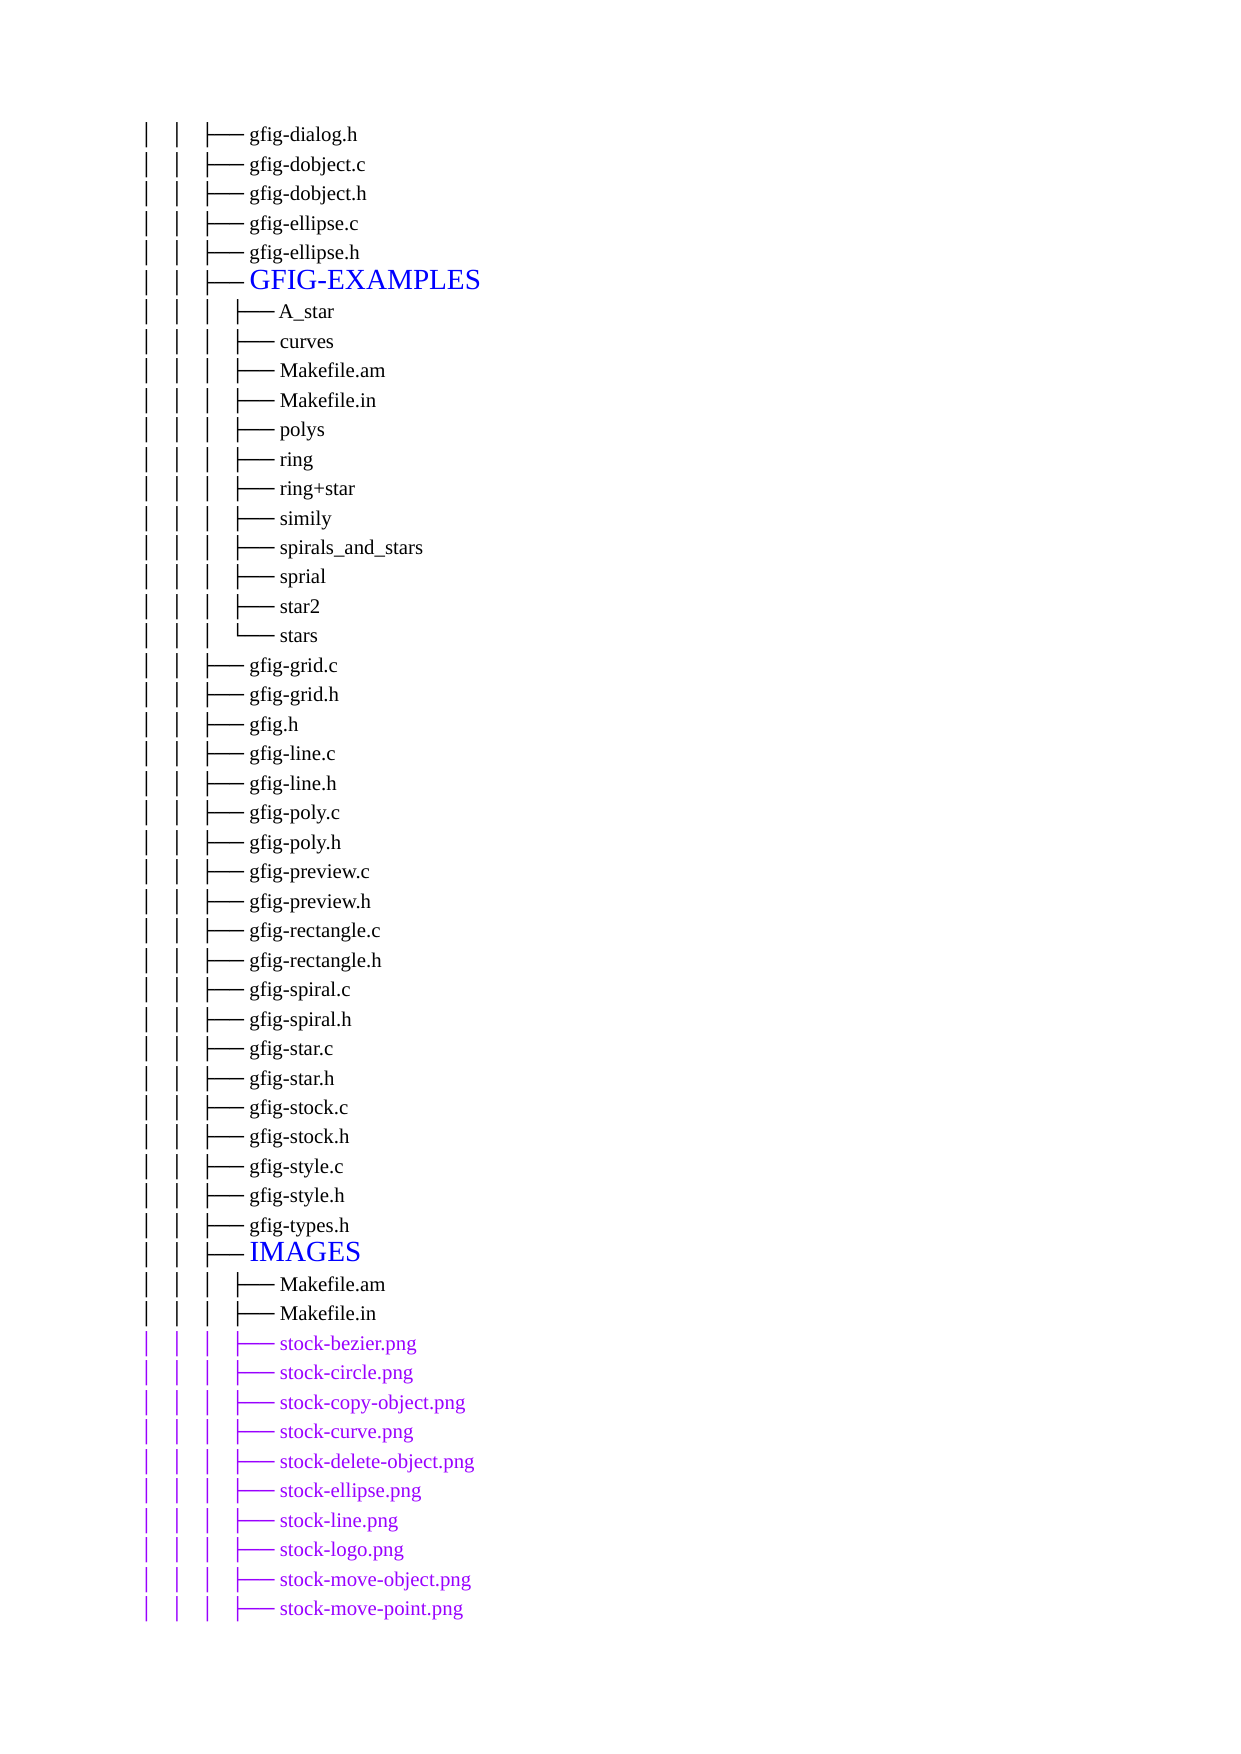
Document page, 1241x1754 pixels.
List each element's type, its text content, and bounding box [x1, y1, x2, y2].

text │ │ ├── gfig-rectangle.h [118, 943, 1122, 973]
text │ │ ├── GFIG-EXAMPLES [118, 266, 1122, 295]
text │ │ │ ├── stock-bezier.png [118, 1327, 1122, 1356]
text │ │ │ ├── Makefile.am [118, 354, 1122, 383]
text │ │ ├── gfig-rectangle.c [118, 914, 1122, 943]
text │ │ ├── gfig-spiral.h [118, 1002, 1122, 1032]
text │ │ │ ├── sprial [118, 560, 1122, 590]
text │ │ │ ├── curves [118, 324, 1122, 354]
text │ │ ├── gfig-ellipse.c [118, 207, 1122, 236]
text │ │ │ ├── ring [118, 442, 1122, 472]
text │ │ ├── gfig-preview.c [118, 855, 1122, 884]
text │ │ │ ├── stock-logo.png [118, 1533, 1122, 1563]
text │ │ ├── gfig-ellipse.h [118, 236, 1122, 266]
text │ │ │ ├── star2 [118, 590, 1122, 619]
text │ │ ├── gfig-style.h [118, 1179, 1122, 1209]
text │ │ ├── gfig-stock.c [118, 1091, 1122, 1120]
text │ │ ├── IMAGES [118, 1238, 1122, 1268]
text │ │ │ ├── stock-curve.png [118, 1415, 1122, 1445]
text │ │ │ ├── stock-copy-object.png [118, 1386, 1122, 1415]
text │ │ ├── gfig-preview.h [118, 884, 1122, 914]
text │ │ ├── gfig-style.c [118, 1150, 1122, 1179]
text │ │ │ ├── Makefile.in [118, 383, 1122, 413]
text │ │ │ ├── stock-move-object.png [118, 1563, 1122, 1592]
text │ │ ├── gfig-dobject.h [118, 177, 1122, 207]
text │ │ ├── gfig-grid.h [118, 678, 1122, 708]
text │ │ ├── gfig-spiral.c [118, 973, 1122, 1002]
text │ │ ├── gfig-poly.c [118, 796, 1122, 826]
text │ │ │ ├── stock-delete-object.png [118, 1445, 1122, 1474]
text │ │ │ ├── stock-line.png [118, 1504, 1122, 1533]
text │ │ │ ├── Makefile.in [118, 1297, 1122, 1327]
text │ │ ├── gfig-grid.c [118, 649, 1122, 678]
text │ │ ├── gfig-poly.h [118, 826, 1122, 855]
text │ │ ├── gfig-stock.h [118, 1120, 1122, 1150]
text │ │ ├── gfig-dobject.c [118, 148, 1122, 177]
text │ │ │ ├── spirals_and_stars [118, 531, 1122, 560]
text │ │ │ ├── simily [118, 501, 1122, 531]
text │ │ ├── gfig-dialog.h [118, 118, 1122, 148]
text │ │ │ ├── ring+star [118, 472, 1122, 501]
text │ │ │ ├── stock-ellipse.png [118, 1474, 1122, 1504]
text │ │ ├── gfig-star.c [118, 1032, 1122, 1061]
text │ │ ├── gfig-types.h [118, 1209, 1122, 1238]
text │ │ │ ├── stock-circle.png [118, 1356, 1122, 1386]
text │ │ │ ├── Makefile.am [118, 1268, 1122, 1297]
text │ │ │ └── stars [118, 619, 1122, 649]
text │ │ ├── gfig-star.h [118, 1061, 1122, 1091]
text │ │ │ ├── stock-move-point.png [118, 1592, 1122, 1622]
text │ │ ├── gfig-line.h [118, 767, 1122, 796]
text │ │ ├── gfig-line.c [118, 737, 1122, 767]
text │ │ ├── gfig.h [118, 708, 1122, 737]
text │ │ │ ├── A_star [118, 295, 1122, 324]
text │ │ │ ├── polys [118, 413, 1122, 442]
